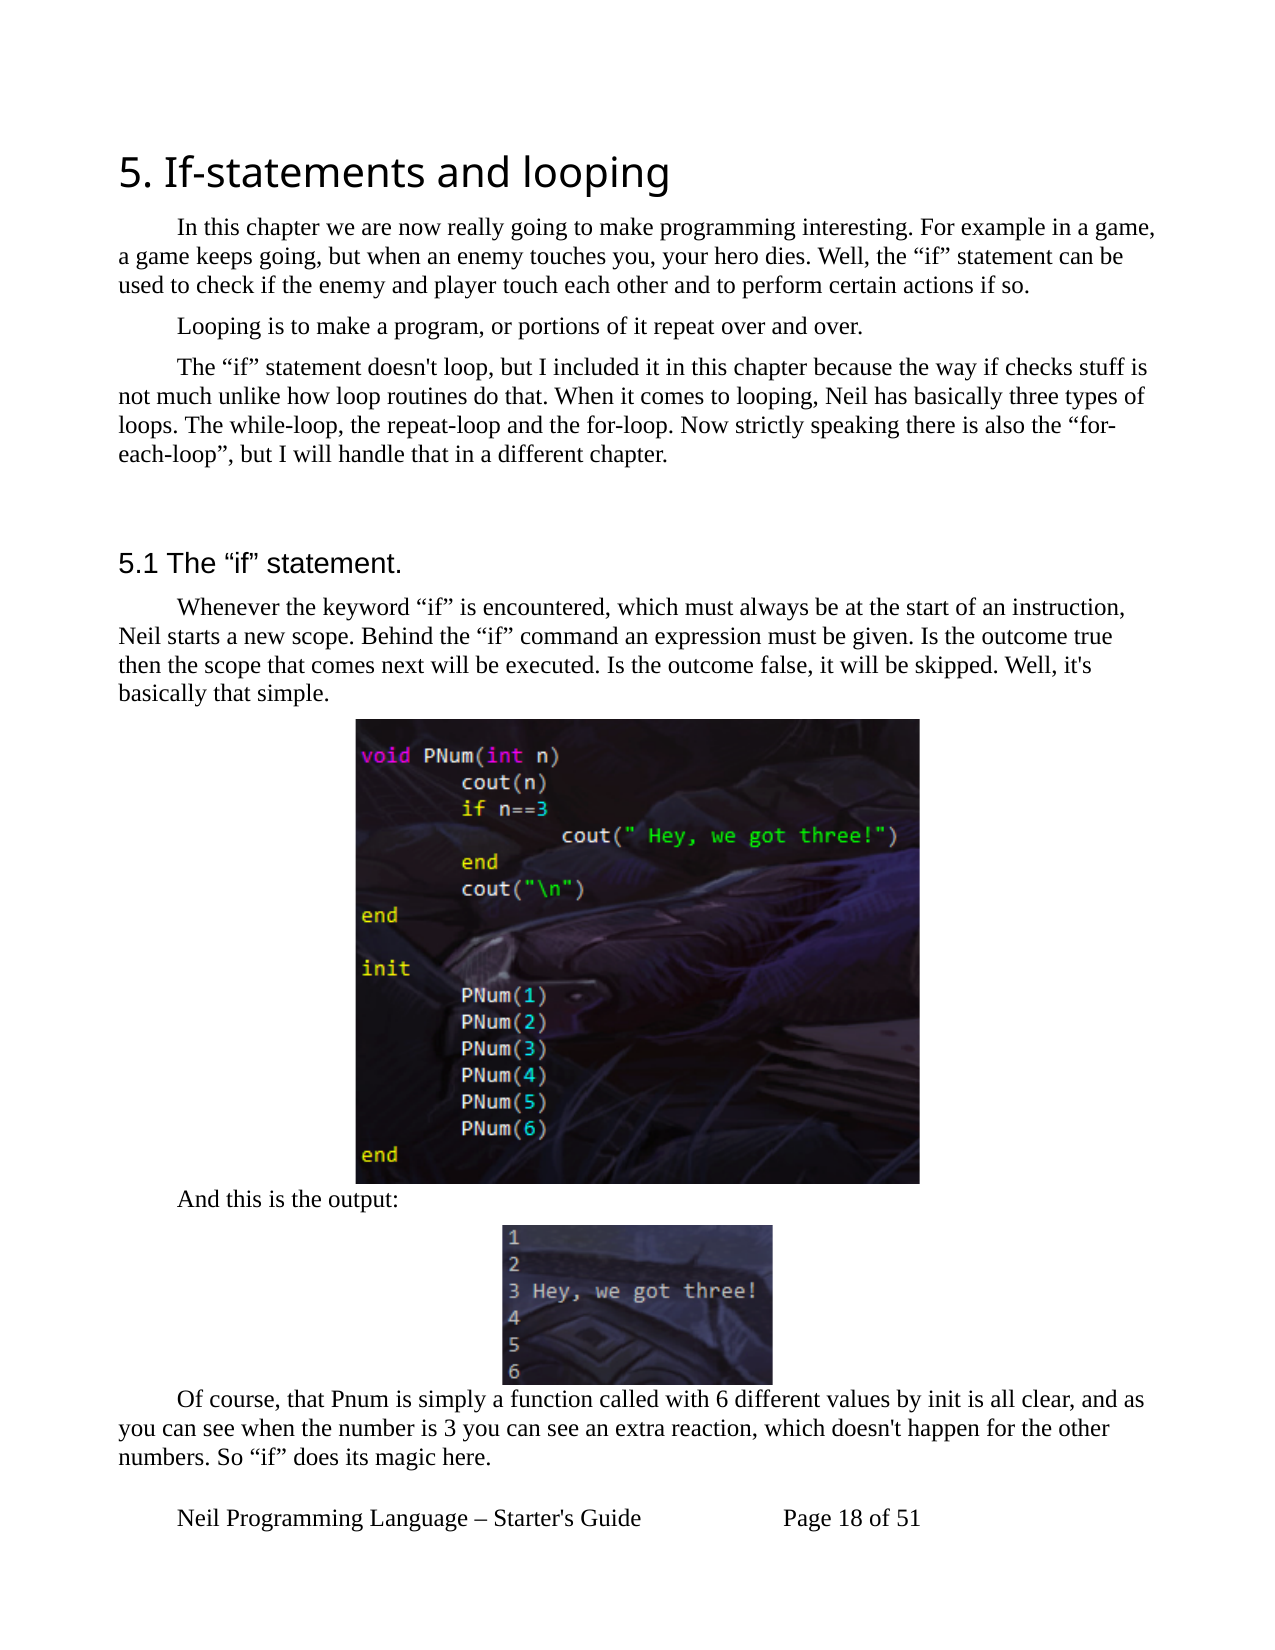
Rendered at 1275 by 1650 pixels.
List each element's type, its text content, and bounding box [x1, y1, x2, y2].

text Whenever the keyword “if” is encountered, which must always be at the start of an instruction, Neil starts a new scope. Behind the “if” command an expression must be given. Is the outcome true then the scope that comes next will be executed. Is the outcome false, it will be skipped. Well, it's basically that simple. [118, 592, 1157, 707]
text In this chapter we are now really going to make programming interesting. For example in a game, a game keeps going, but when an enemy touches you, your hero dies. Well, the “if” statement can be used to check if the enemy and player touch each other and to perform certain actions if so. [118, 212, 1157, 299]
text The “if” statement doesn't loop, but I included it in this chapter because the way if checks stuff is not much unlike how loop routines do that. When it comes to looping, Neil has basically three types of loops. The while-loop, the repeat-loop and the for-loop. Now strictly speaking there is also the “for-each-loop”, but I will handle that in a different chapter. [118, 352, 1157, 467]
picture [502, 1225, 773, 1385]
text Looping is to make a program, or portions of it repeat over and over. [118, 311, 1157, 340]
subtitle 5.1 The “if” statement. [118, 546, 1157, 580]
text And this is the output: [118, 1184, 1157, 1212]
picture [355, 719, 920, 1184]
subtitle 5. If-statements and looping [118, 143, 1157, 200]
text Of course, that Pnum is simply a function called with 6 different values by init is all clear, and as you can see when the number is 3 you can see an extra reaction, which doesn't happen for the other numbers. So “if” does its magic here. [118, 1385, 1157, 1471]
